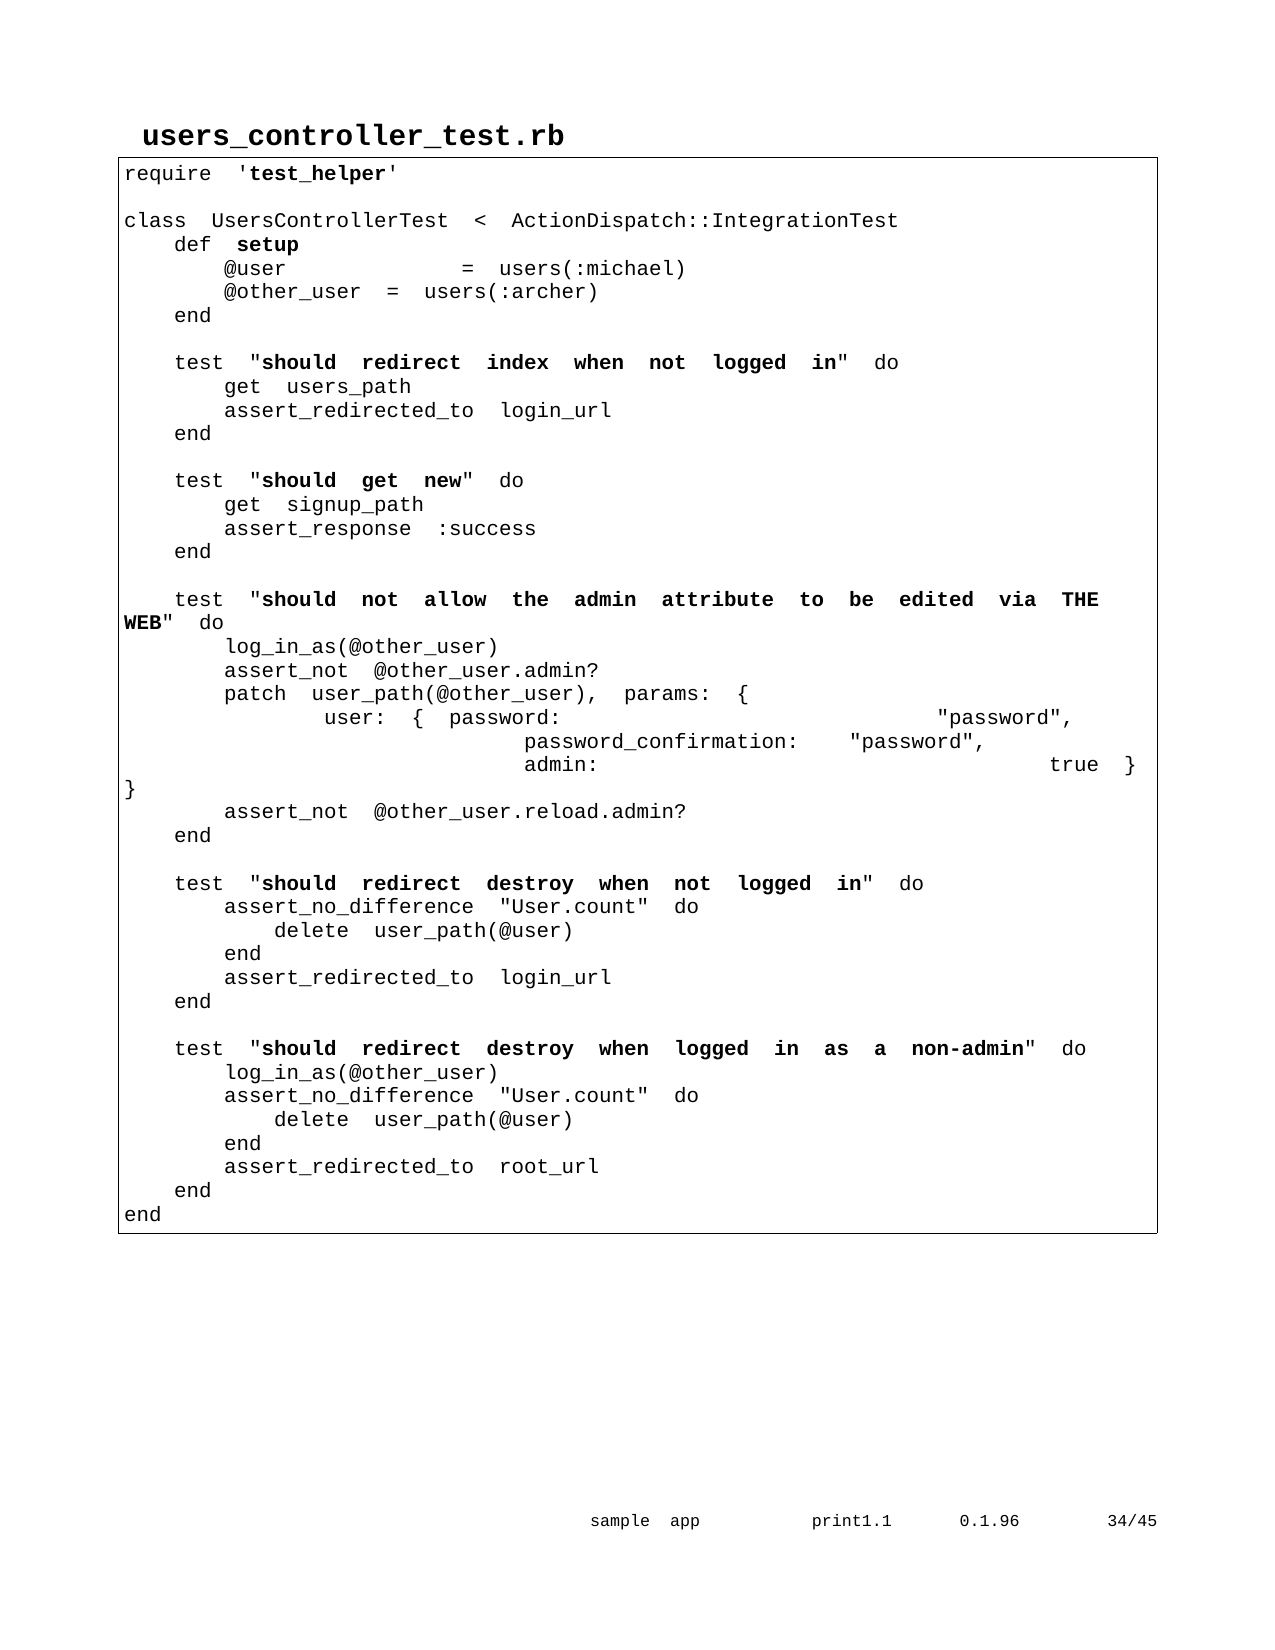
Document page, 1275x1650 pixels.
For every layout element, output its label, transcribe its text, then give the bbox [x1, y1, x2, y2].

table_header require 'test_helper' class UsersControllerTest < ActionDispatch::IntegrationTest def setup @user = users(:michael) @other_user = users(:archer) end test "should redirect index when not logged in" do get users_path assert_redirected_to login_url end test "should get new" do get signup_path assert_response :success end test "should not allow the admin attribute to be edited via THE WEB" do log_in_as(@other_user) assert_not @other_user.admin? patch user_path(@other_user), params: { user: { password: "password", password_confirmation: "password", admin: true } } assert_not @other_user.reload.admin? end test "should redirect destroy when not logged in" do assert_no_difference "User.count" do delete user_path(@user) end assert_redirected_to login_url end test "should redirect destroy when logged in as a non-admin" do log_in_as(@other_user) assert_no_difference "User.count" do delete user_path(@user) end assert_redirected_to root_url end end [119, 158, 1157, 1233]
subtitle users_controller_test.rb [142, 121, 1157, 154]
